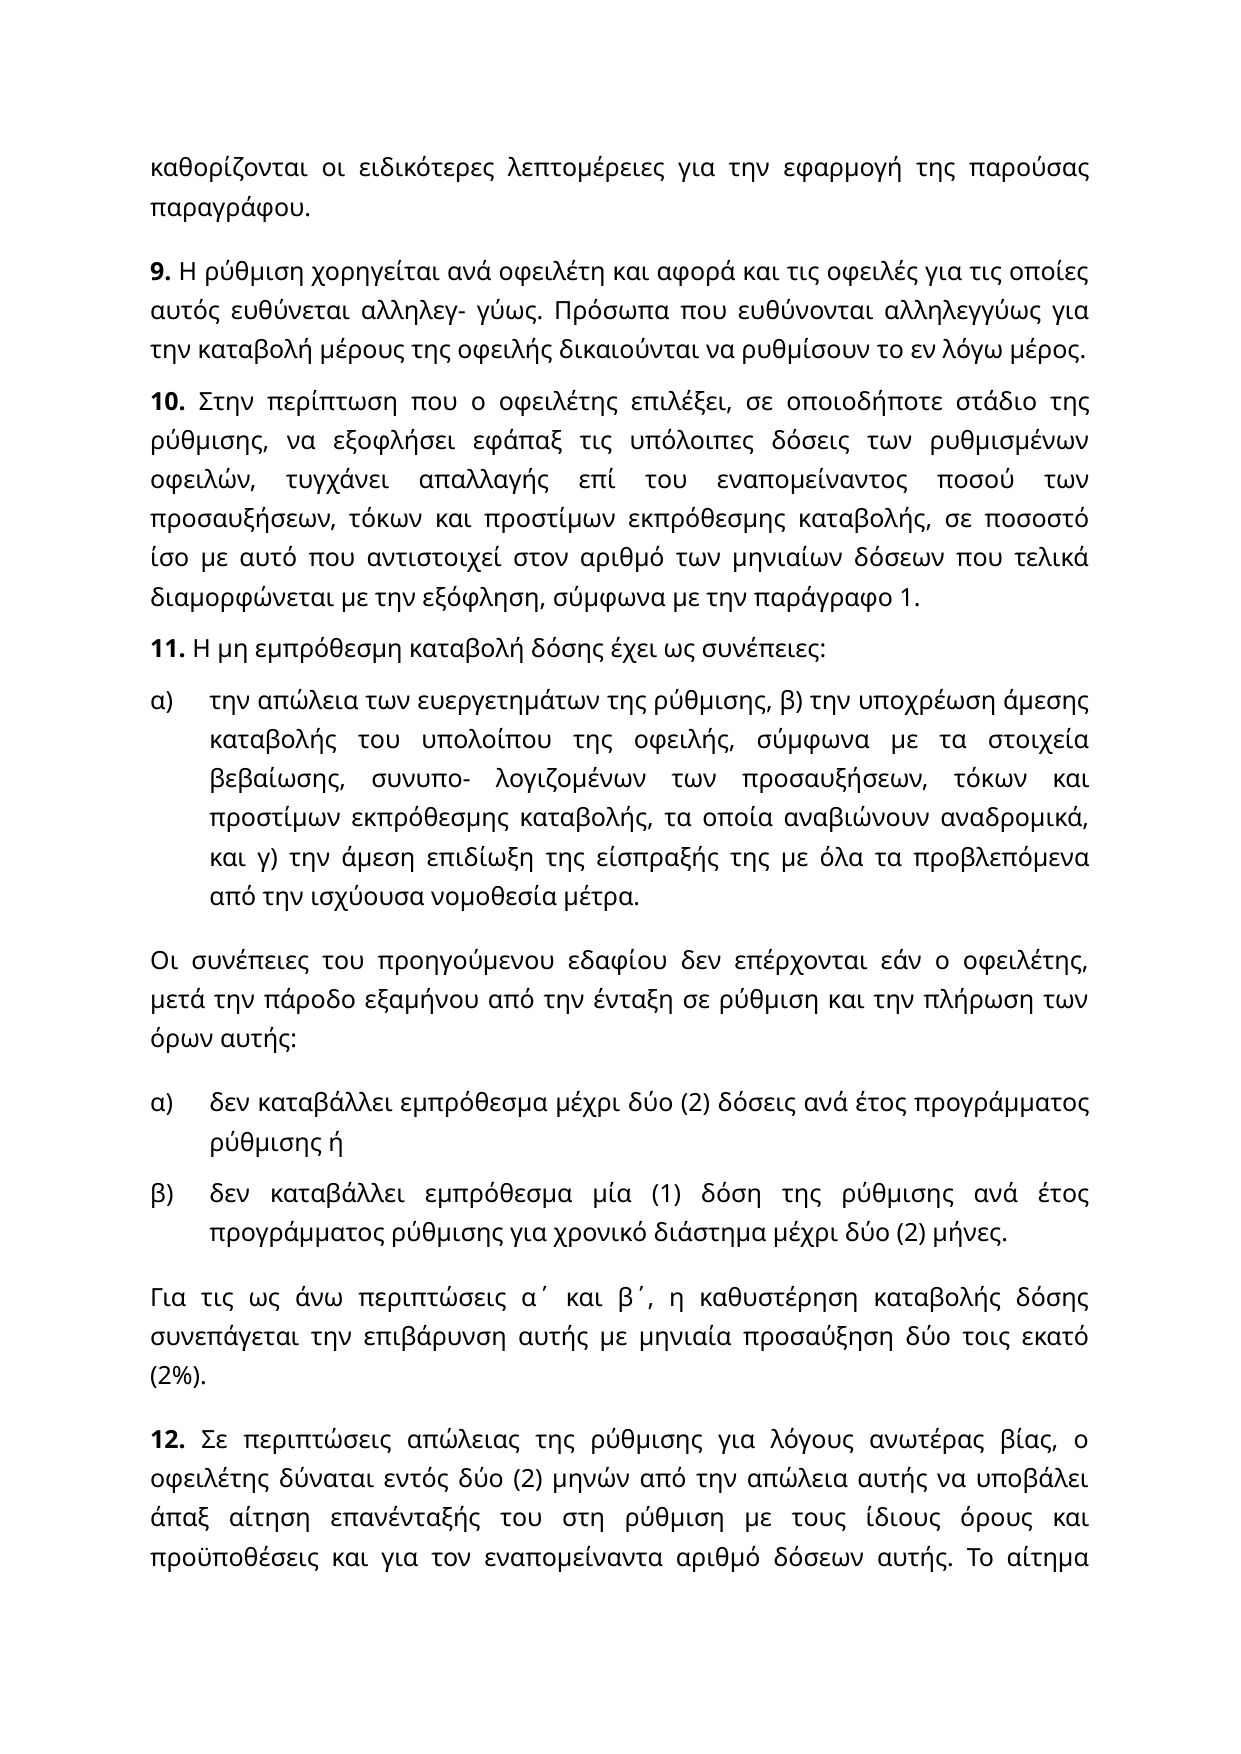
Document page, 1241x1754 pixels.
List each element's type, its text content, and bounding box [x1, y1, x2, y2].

list α) την απώλεια των ευεργετημάτων της ρύθμισης, β) την υποχρέωση άμεσης καταβολής του υπολοίπου της οφειλής, σύμφωνα με τα στοιχεία βεβαίωσης, συνυπο- λογιζομένων των προσαυξήσεων, τόκων και προστίμων εκπρόθεσμης καταβολής, τα οποία αναβιώνουν αναδρομικά, και γ) την άμεση επιδίωξη της είσπραξής της με όλα τα προβλεπόμενα από την ισχύουσα νομοθεσία μέτρα. [150, 682, 1090, 912]
text 10. Στην περίπτωση που ο οφειλέτης επιλέξει, σε οποιοδήποτε στάδιο της ρύθμισης, να εξοφλήσει εφάπαξ τις υπόλοιπες δόσεις των ρυθμισμένων οφειλών, τυγχάνει απαλλαγής επί του εναπομείναντος ποσού των προσαυξήσεων, τόκων και προστίμων εκπρόθεσμης καταβολής, σε ποσοστό ίσο με αυτό που αντιστοιχεί στον αριθμό των μηνιαίων δόσεων που τελικά διαμορφώνεται με την εξόφληση, σύμφωνα με την παράγραφο 1. [150, 383, 1090, 613]
text Για τις ως άνω περιπτώσεις α΄ και β΄, η καθυστέρηση καταβολής δόσης συνεπάγεται την επιβάρυνση αυτής με μηνιαία προσαύξηση δύο τοις εκατό (2%). [150, 1279, 1090, 1392]
list α) δεν καταβάλλει εμπρόθεσμα μέχρι δύο (2) δόσεις ανά έτος προγράμματος ρύθμισης ή [150, 1085, 1090, 1158]
text 12. Σε περιπτώσεις απώλειας της ρύθμισης για λόγους ανωτέρας βίας, ο οφειλέτης δύναται εντός δύο (2) μηνών από την απώλεια αυτής να υποβάλει άπαξ αίτηση επανένταξής του στη ρύθμιση με τους ίδιους όρους και προϋποθέσεις και για τον εναπομείναντα αριθμό δόσεων αυτής. Το αίτημα [150, 1422, 1090, 1573]
text Οι συνέπειες του προηγούμενου εδαφίου δεν επέρχονται εάν ο οφειλέτης, μετά την πάροδο εξαμήνου από την ένταξη σε ρύθμιση και την πλήρωση των όρων αυτής: [150, 942, 1090, 1055]
list β) δεν καταβάλλει εμπρόθεσμα μία (1) δόση της ρύθμισης ανά έτος προγράμματος ρύθμισης για χρονικό διάστημα μέχρι δύο (2) μήνες. [150, 1176, 1090, 1249]
text 9. Η ρύθμιση χορηγείται ανά οφειλέτη και αφορά και τις οφειλές για τις οποίες αυτός ευθύνεται αλληλεγ- γύως. Πρόσωπα που ευθύνονται αλληλεγγύως για την καταβολή μέρους της οφειλής δικαιούνται να ρυθμίσουν το εν λόγω μέρος. [150, 253, 1090, 366]
text 11. Η μη εμπρόθεσμη καταβολή δόσης έχει ως συνέπειες: [150, 631, 1090, 665]
text καθορίζονται οι ειδικότερες λεπτομέρειες για την εφαρμογή της παρούσας παραγράφου. [150, 150, 1090, 223]
